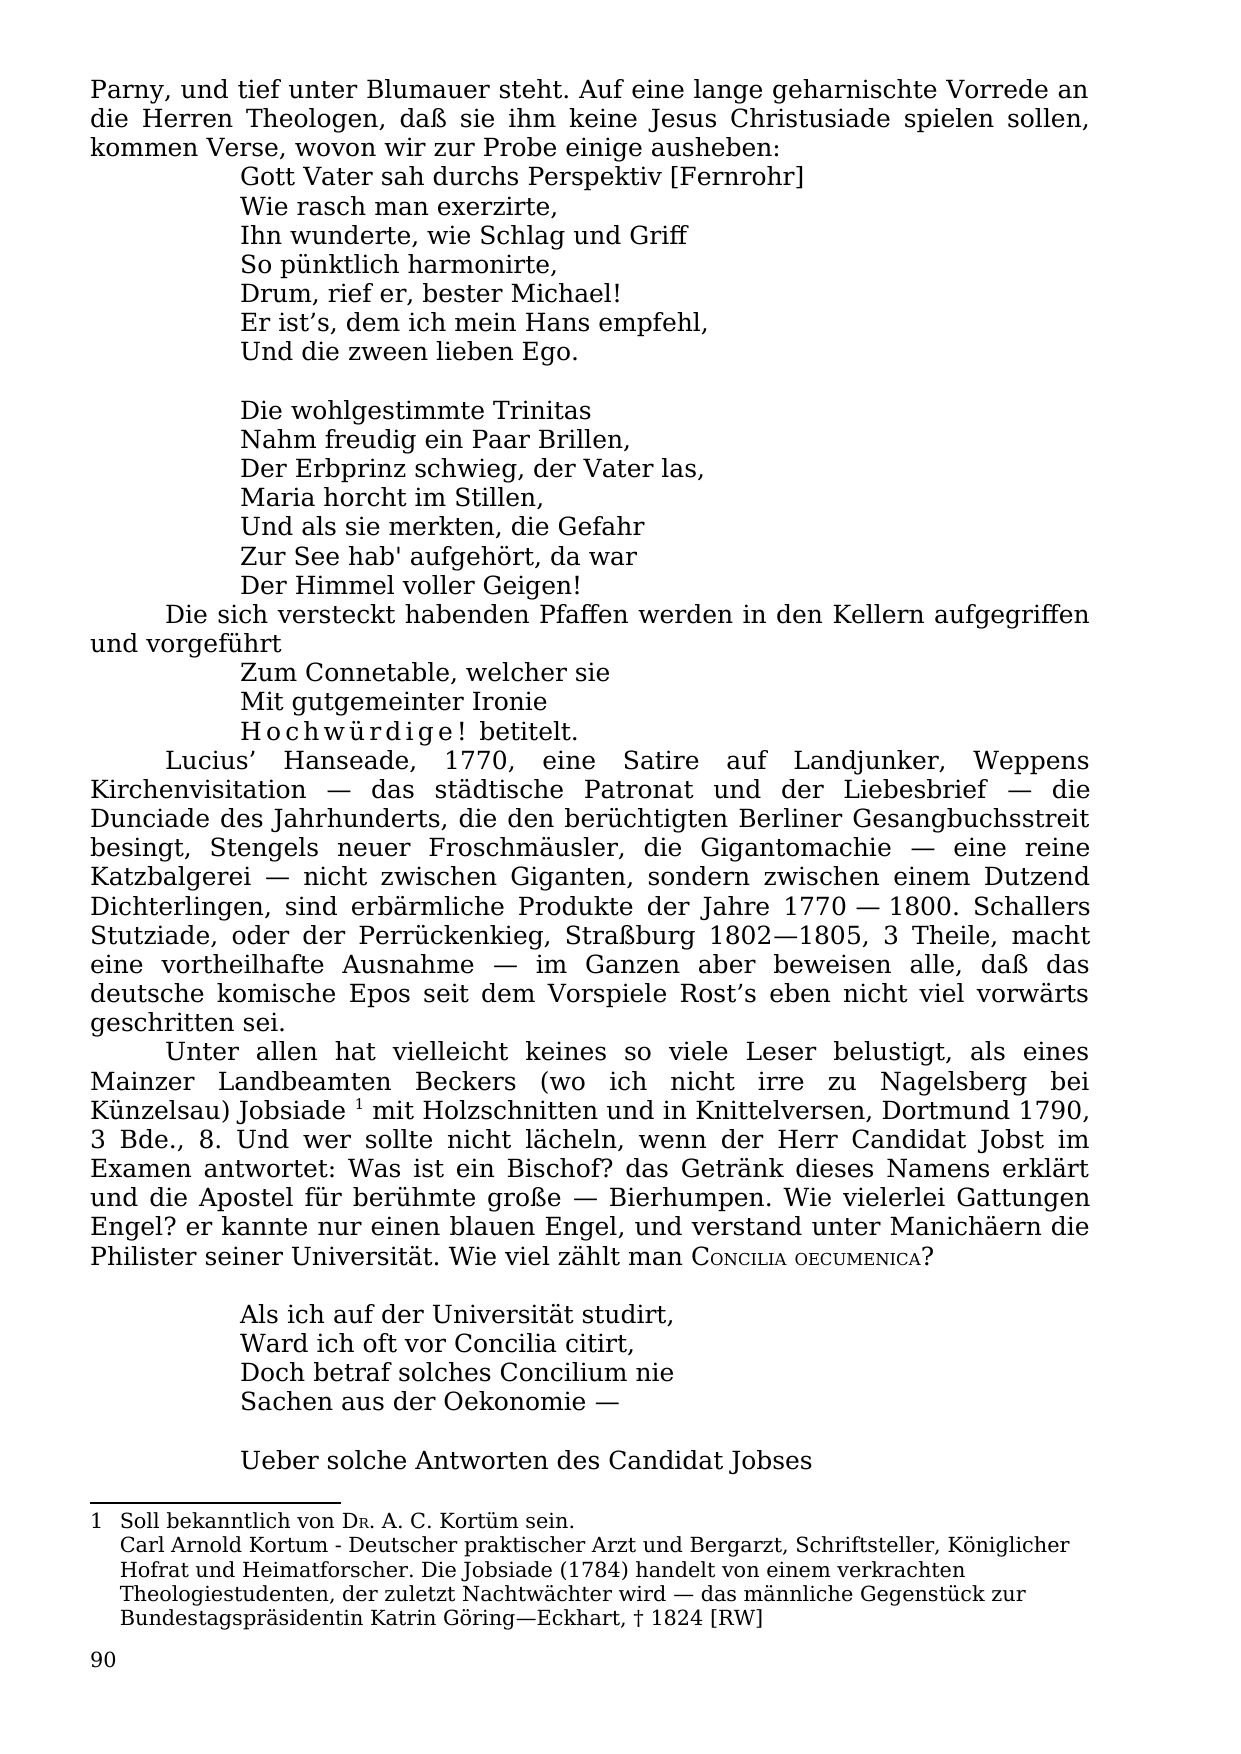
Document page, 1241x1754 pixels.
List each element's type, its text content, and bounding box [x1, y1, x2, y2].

text Zum Connetable, welcher sie [240, 658, 1091, 687]
text Lucius’ Hanseade, 1770, eine Satire auf Landjunker, Weppens Kirchenvisitation — das städtische Patronat und der Liebesbrief — die Dunciade des Jahrhunderts, die den berüchtigten Berliner Gesangbuchsstreit besingt, Stengels neuer Froschmäusler, die Gigantomachie — eine reine Katzbalgerei — nicht zwischen Giganten, sondern zwischen einem Dutzend Dichterlingen, sind erbärmliche Produkte der Jahre 1770 — 1800. Schallers Stutziade, oder der Perrückenkieg, Straßburg 1802—1805, 3 Theile, macht eine vortheilhafte Ausnahme — im Ganzen aber beweisen alle, daß das deutsche komische Epos seit dem Vorspiele Rost’s eben nicht viel vorwärts geschritten sei. [90, 746, 1091, 1037]
text Die sich versteckt habenden Pfaffen werden in den Kellern aufgegriffen und vorgeführt [90, 600, 1091, 658]
text Der Himmel voller Geigen! [240, 571, 1091, 600]
text Gott Vater sah durchs Perspektiv [Fernrohr] [240, 162, 1091, 192]
text Maria horcht im Stillen, [240, 483, 1091, 512]
text Parny, und tief unter Blumauer steht. Auf eine lange geharnischte Vorrede an die Herren Theologen, daß sie ihm keine Jesus Christusiade spielen sollen, kommen Verse, wovon wir zur Probe einige ausheben: [90, 75, 1091, 162]
text So pünktlich harmonirte, [240, 250, 1091, 279]
text Unter allen hat vielleicht keines so viele Leser belustigt, als eines Mainzer Landbeamten Beckers (wo ich nicht irre zu Nagelsberg bei Künzelsau) Jobsiade mit Holzschnitten und in Knittelversen, Dortmund 1790, 3 Bde., 8. Und wer sollte nicht lächeln, wenn der Herr Candidat Jobst im Examen antwortet: Was ist ein Bischof? das Getränk dieses Namens erklärt und die Apostel für berühmte große — Bierhumpen. Wie vielerlei Gattungen Engel? er kannte nur einen blauen Engel, und verstand unter Manichäern die Philister seiner Universität. Wie viel zählt man Concilia oecumenica? [90, 1037, 1091, 1271]
text Doch betraf solches Concilium nie [240, 1358, 1091, 1387]
text Soll bekanntlich von Dr. A. C. Kortüm sein. [90, 1509, 1091, 1533]
text Und die zween lieben Ego. [240, 337, 1091, 367]
text Ward ich oft vor Concilia citirt, [240, 1329, 1091, 1358]
text Nahm freudig ein Paar Brillen, [240, 425, 1091, 454]
text Als ich auf der Universität studirt, [240, 1300, 1091, 1329]
text Wie rasch man exerzirte, [240, 192, 1091, 221]
text Ueber solche Antworten des Candidat Jobses [240, 1446, 1091, 1475]
text Zur See hab' aufgehört, da war [240, 542, 1091, 571]
text Ihn wunderte, wie Schlag und Griff [240, 221, 1091, 250]
text Die wohlgestimmte Trinitas [240, 396, 1091, 425]
text Und als sie merkten, die Gefahr [240, 512, 1091, 542]
text Hochwürdige! betitelt. [240, 717, 1091, 746]
text Carl Arnold Kortum - Deutscher praktischer Arzt und Bergarzt, Schriftsteller, Königlicher Hofrat und Heimatforscher. Die Jobsiade (1784) handelt von einem verkrachten Theologiestudenten, der zuletzt Nachtwächter wird — das männliche Gegenstück zur Bundestagspräsidentin Katrin Göring—Eckhart, † 1824 [RW] [90, 1533, 1091, 1631]
text Er ist’s, dem ich mein Hans empfehl, [240, 308, 1091, 337]
text Mit gutgemeinter Ironie [240, 687, 1091, 717]
text Drum, rief er, bester Michael! [240, 279, 1091, 308]
text Sachen aus der Oekonomie — [240, 1387, 1091, 1417]
text Der Erbprinz schwieg, der Vater las, [240, 454, 1091, 483]
